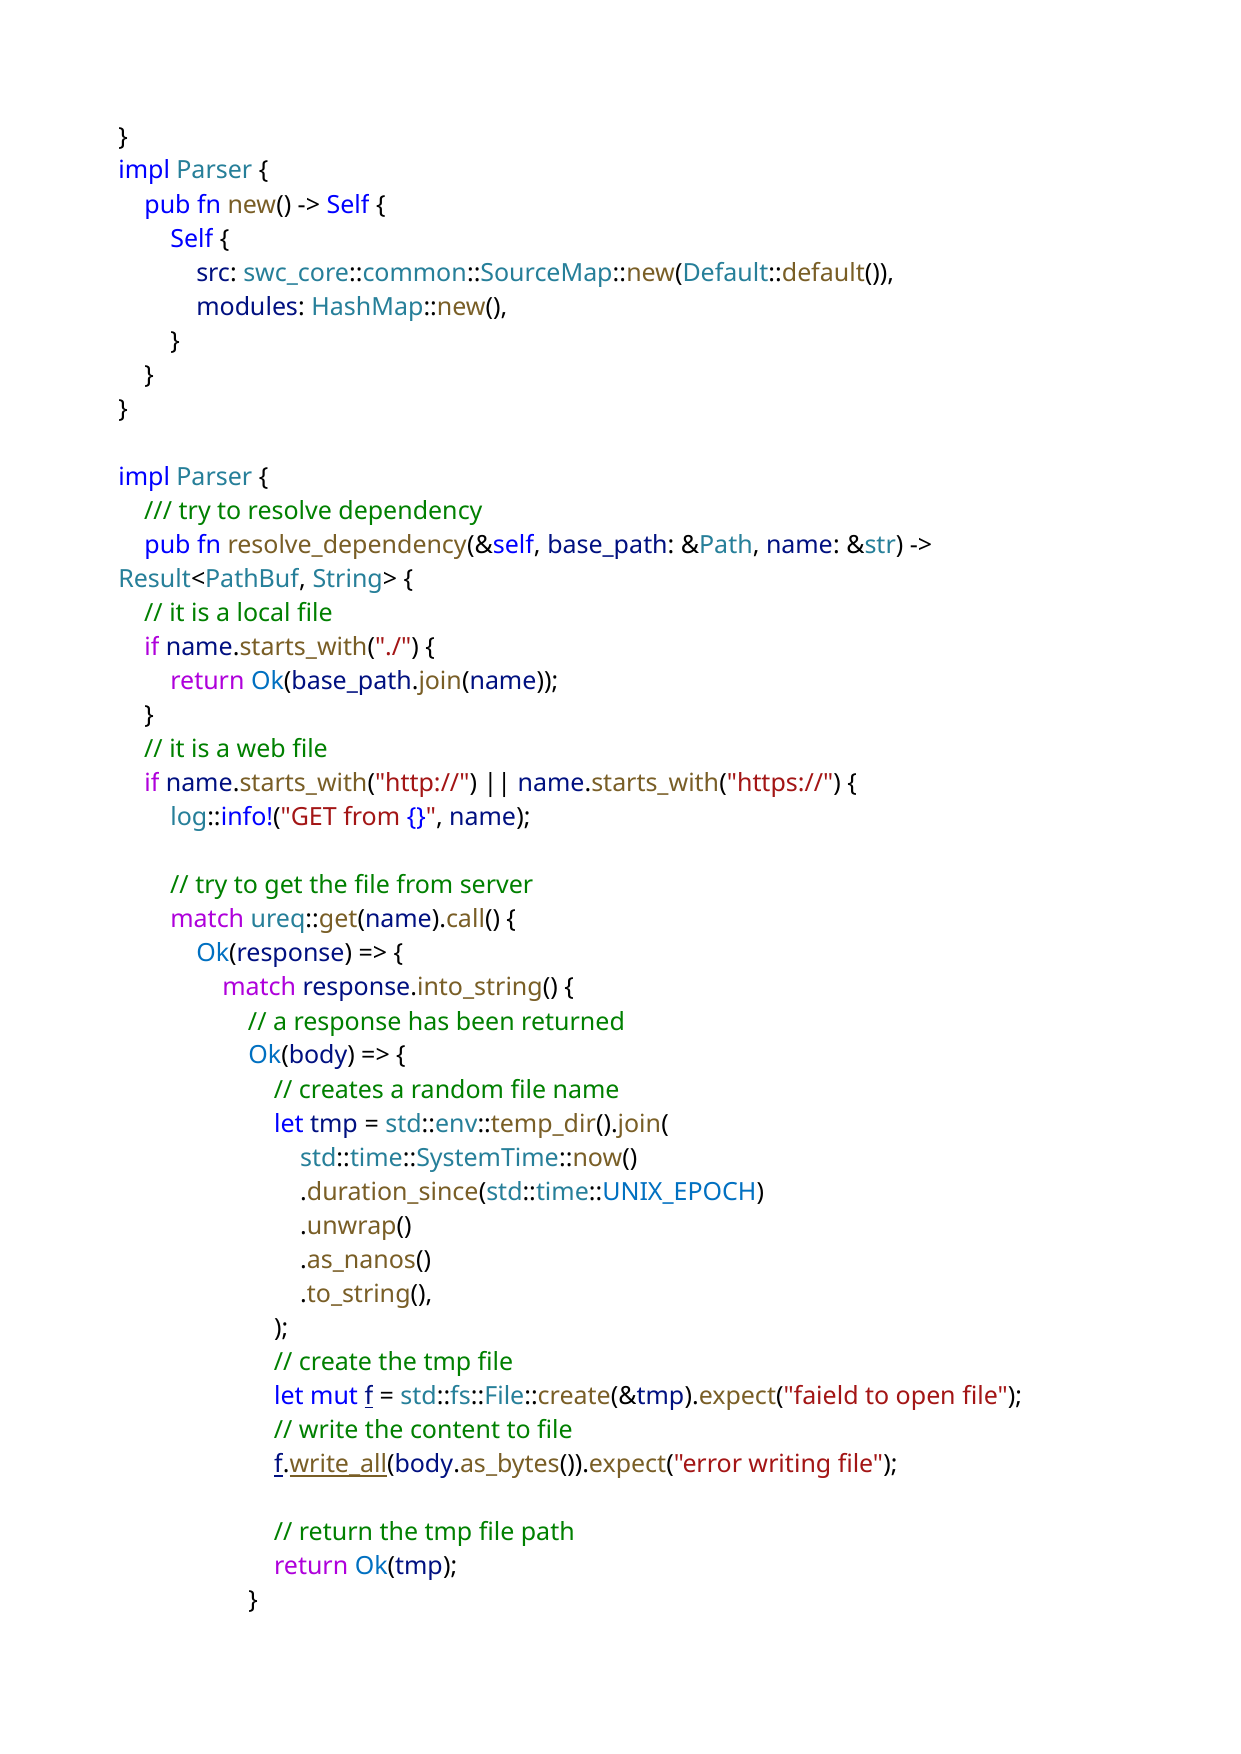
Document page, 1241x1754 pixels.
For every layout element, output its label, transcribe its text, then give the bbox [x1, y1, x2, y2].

text /// try to resolve dependency [118, 492, 1122, 527]
text std::time::SystemTime::now() [118, 1139, 1122, 1173]
text log::info!("GET from {}", name); [118, 799, 1122, 833]
text } [118, 1582, 1122, 1616]
text match ureq::get(name).call() { [118, 901, 1122, 935]
text Ok(body) => { [118, 1037, 1122, 1071]
text // creates a random file name [118, 1071, 1122, 1105]
text if name.starts_with("./") { [118, 629, 1122, 663]
text pub fn new() -> Self { [118, 186, 1122, 220]
text if name.starts_with("http://") || name.starts_with("https://") { [118, 765, 1122, 799]
text // it is a local file [118, 595, 1122, 629]
text modules: HashMap::new(), [118, 288, 1122, 322]
text .unwrap() [118, 1207, 1122, 1242]
text .duration_since(std::time::UNIX_EPOCH) [118, 1173, 1122, 1207]
text } [118, 391, 1122, 425]
text // return the tmp file path [118, 1514, 1122, 1548]
text // create the tmp file [118, 1344, 1122, 1378]
text let mut f = std::fs::File::create(&tmp).expect("faield to open file"); [118, 1378, 1122, 1412]
text // it is a web file [118, 731, 1122, 765]
text } [118, 322, 1122, 357]
text impl Parser { [118, 152, 1122, 186]
text src: swc_core::common::SourceMap::new(Default::default()), [118, 254, 1122, 288]
text } [118, 357, 1122, 391]
text ); [118, 1310, 1122, 1344]
text let tmp = std::env::temp_dir().join( [118, 1105, 1122, 1139]
text .as_nanos() [118, 1242, 1122, 1276]
text // try to get the file from server [118, 867, 1122, 901]
text Ok(response) => { [118, 935, 1122, 969]
text f.write_all(body.as_bytes()).expect("error writing file"); [118, 1446, 1122, 1480]
text } [118, 118, 1122, 152]
text return Ok(tmp); [118, 1548, 1122, 1582]
text Self { [118, 220, 1122, 254]
text return Ok(base_path.join(name)); [118, 663, 1122, 697]
text match response.into_string() { [118, 969, 1122, 1003]
text } [118, 697, 1122, 731]
text // write the content to file [118, 1412, 1122, 1446]
text pub fn resolve_dependency(&self, base_path: &Path, name: &str) -> Result<PathBuf, String> { [118, 527, 1122, 595]
text // a response has been returned [118, 1003, 1122, 1037]
text impl Parser { [118, 458, 1122, 492]
text .to_string(), [118, 1276, 1122, 1310]
